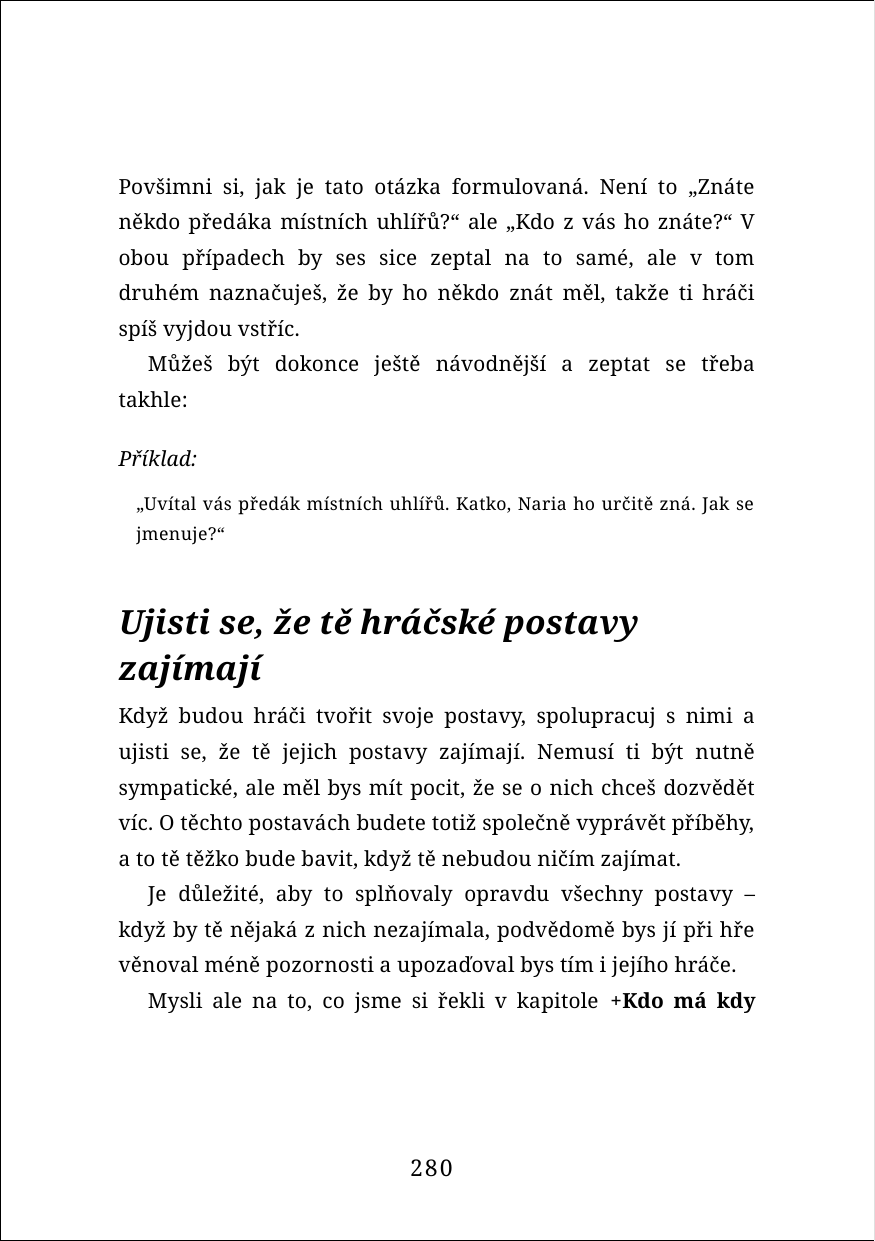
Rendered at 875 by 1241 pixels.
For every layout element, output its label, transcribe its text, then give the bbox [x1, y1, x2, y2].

text „Uvítal vás předák místních uhlířů. Katko, Naria ho určitě zná. Jak se jmenuje?“ [136, 491, 756, 546]
text Příklad: [118, 444, 756, 472]
text Když budou hráči tvořit svoje postavy, spolupracuj s nimi a ujisti se, že tě jejich postavy zajímají. Nemusí ti být nutně sympatické, ale měl bys mít pocit, že se o nich chceš dozvědět víc. O těchto postavách budete totiž společně vyprávět příběhy, a to tě těžko bude bavit, když tě nebudou ničím zajímat. Je důležité, aby to splňovaly opravdu všechny postavy – když by tě nějaká z nich nezajímala, podvědomě bys jí při hře věnoval méně pozornosti a upozaďoval bys tím i jejího hráče. Mysli ale na to, co jsme si řekli v kapitole +Kdo má kdy [118, 702, 756, 1014]
text Povšimni si, jak je tato otázka formulovaná. Není to „Znáte někdo předáka místních uhlířů?“ ale „Kdo z vás ho znáte?“ V obou případech by ses sice zeptal na to samé, ale v tom druhém naznačuješ, že by ho někdo znát měl, takže ti hráči spíš vyjdou vstříc. Můžeš být dokonce ještě návodnější a zeptat se třeba takhle: [118, 172, 756, 413]
subtitle Ujisti se, že tě hráčské postavy zajímají [118, 599, 756, 690]
